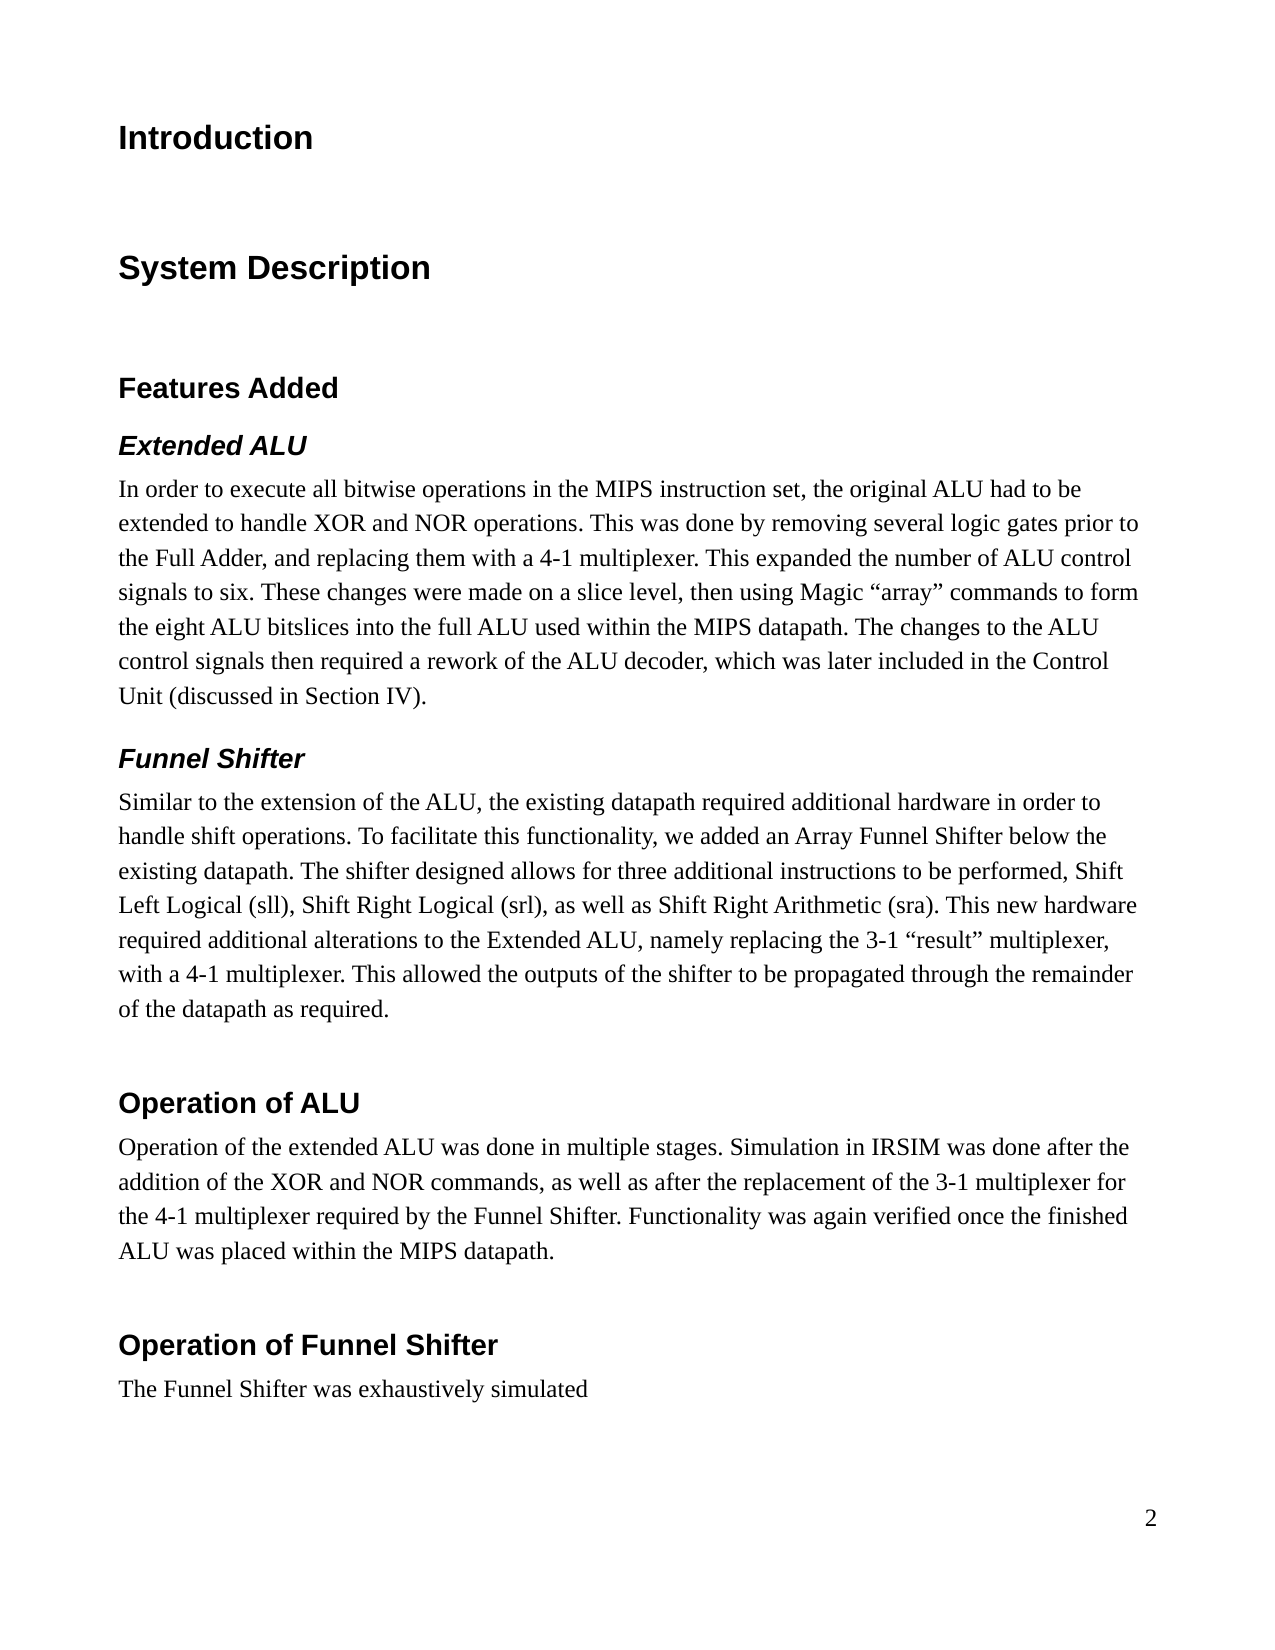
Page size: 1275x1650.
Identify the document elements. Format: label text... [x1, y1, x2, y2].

subtitle System Description [118, 248, 1157, 286]
text The Funnel Shifter was exhaustively simulated [118, 1374, 1157, 1403]
subtitle Features Added [118, 371, 1157, 404]
text Similar to the extension of the ALU, the existing datapath required additional hardware in order to handle shift operations. To facilitate this functionality, we added an Array Funnel Shifter below the existing datapath. The shifter designed allows for three additional instructions to be performed, Shift Left Logical (sll), Shift Right Logical (srl), as well as Shift Right Arithmetic (sra). This new hardware required additional alterations to the Extended ALU, namely replacing the 3-1 “result” multiplexer, with a 4-1 multiplexer. This allowed the outputs of the shifter to be propagated through the remainder of the datapath as required. [118, 787, 1157, 1022]
subtitle Operation of ALU [118, 1086, 1157, 1120]
text Operation of the extended ALU was done in multiple stages. Simulation in IRSIM was done after the addition of the XOR and NOR commands, as well as after the replacement of the 3-1 multiplexer for the 4-1 multiplexer required by the Funnel Shifter. Functionality was again verified once the finished ALU was placed within the MIPS datapath. [118, 1132, 1157, 1264]
subtitle Operation of Funnel Shifter [118, 1328, 1157, 1362]
subtitle Extended ALU [118, 429, 1157, 461]
text In order to execute all bitwise operations in the MIPS instruction set, the original ALU had to be extended to handle XOR and NOR operations. This was done by removing several logic gates prior to the Full Adder, and replacing them with a 4-1 multiplexer. This expanded the number of ALU control signals to six. These changes were made on a slice level, then using Magic “array” commands to form the eight ALU bitslices into the full ALU used within the MIPS datapath. The changes to the ALU control signals then required a rework of the ALU decoder, which was later included in the Control Unit (discussed in Section IV). [118, 474, 1157, 709]
subtitle Funnel Shifter [118, 742, 1157, 774]
subtitle Introduction [118, 118, 1157, 157]
